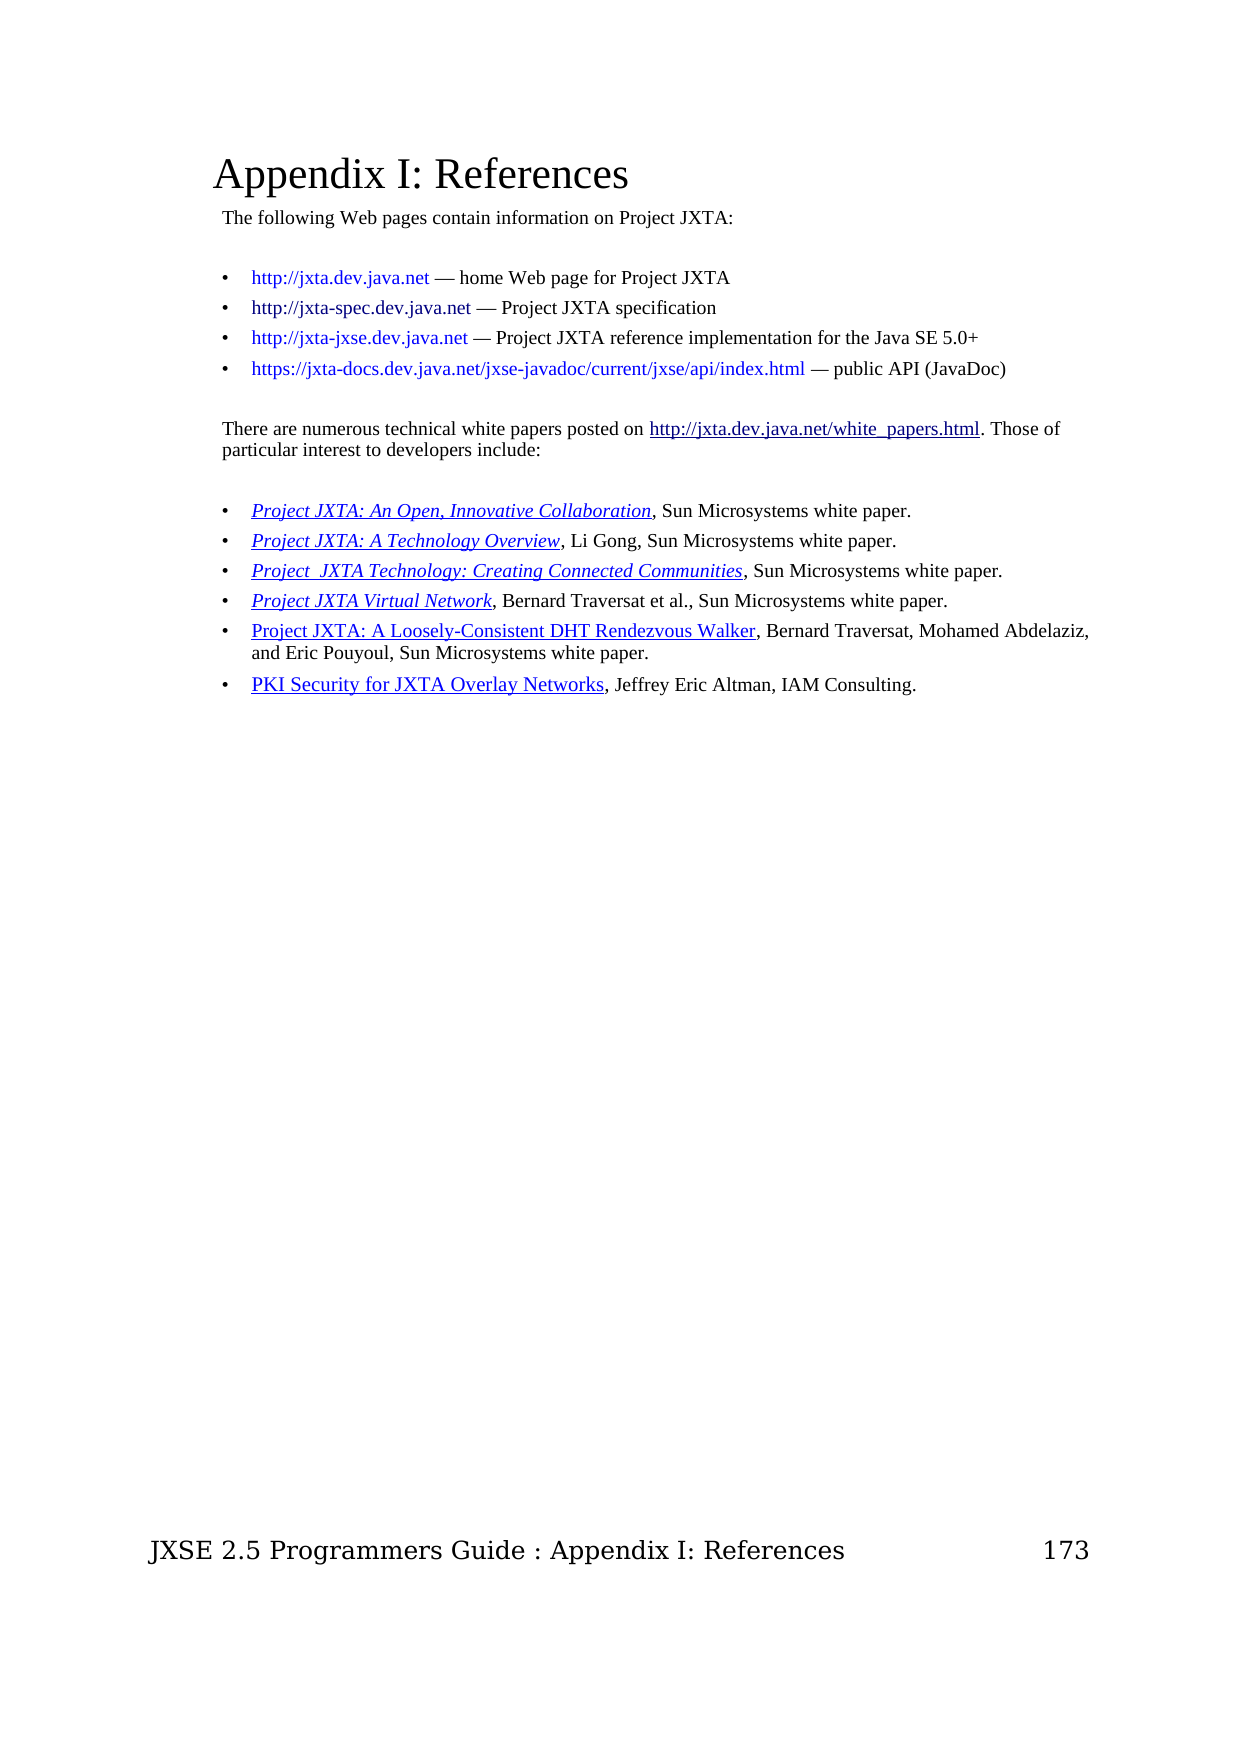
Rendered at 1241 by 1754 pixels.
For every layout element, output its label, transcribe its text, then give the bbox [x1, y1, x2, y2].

list Project JXTA: An Open, Innovative Collaboration, Sun Microsystems white paper. [222, 499, 1090, 521]
list Project JXTA Virtual Network, Bernard Traversat et al., Sun Microsystems white paper. [222, 590, 1090, 612]
list Project JXTA: A Technology Overview, Li Gong, Sun Microsystems white paper. [222, 530, 1090, 551]
text The following Web pages contain information on Project JXTA: [222, 207, 1090, 229]
list http://jxta-spec.dev.java.net — Project JXTA specification [222, 297, 1090, 319]
list http://jxta-jxse.dev.java.net — Project JXTA reference implementation for the Java SE 5.0+ [222, 327, 1090, 349]
title Appendix I: References [212, 150, 1041, 198]
list Project JXTA: A Loosely-Consistent DHT Rendezvous Walker, Bernard Traversat, Mohamed Abdelaziz, and Eric Pouyoul, Sun Microsystems white paper. [222, 620, 1090, 663]
list Project JXTA Technology: Creating Connected Communities, Sun Microsystems white paper. [222, 560, 1090, 582]
text There are numerous technical white papers posted on http://jxta.dev.java.net/white_papers.html. Those of particular interest to developers include: [222, 418, 1090, 461]
list PKI Security for JXTA Overlay Networks, Jeffrey Eric Altman, IAM Consulting. [222, 672, 1090, 697]
list http://jxta.dev.java.net — home Web page for Project JXTA [222, 267, 1090, 289]
list https://jxta-docs.dev.java.net/jxse-javadoc/current/jxse/api/index.html — public API (JavaDoc) [222, 357, 1090, 379]
